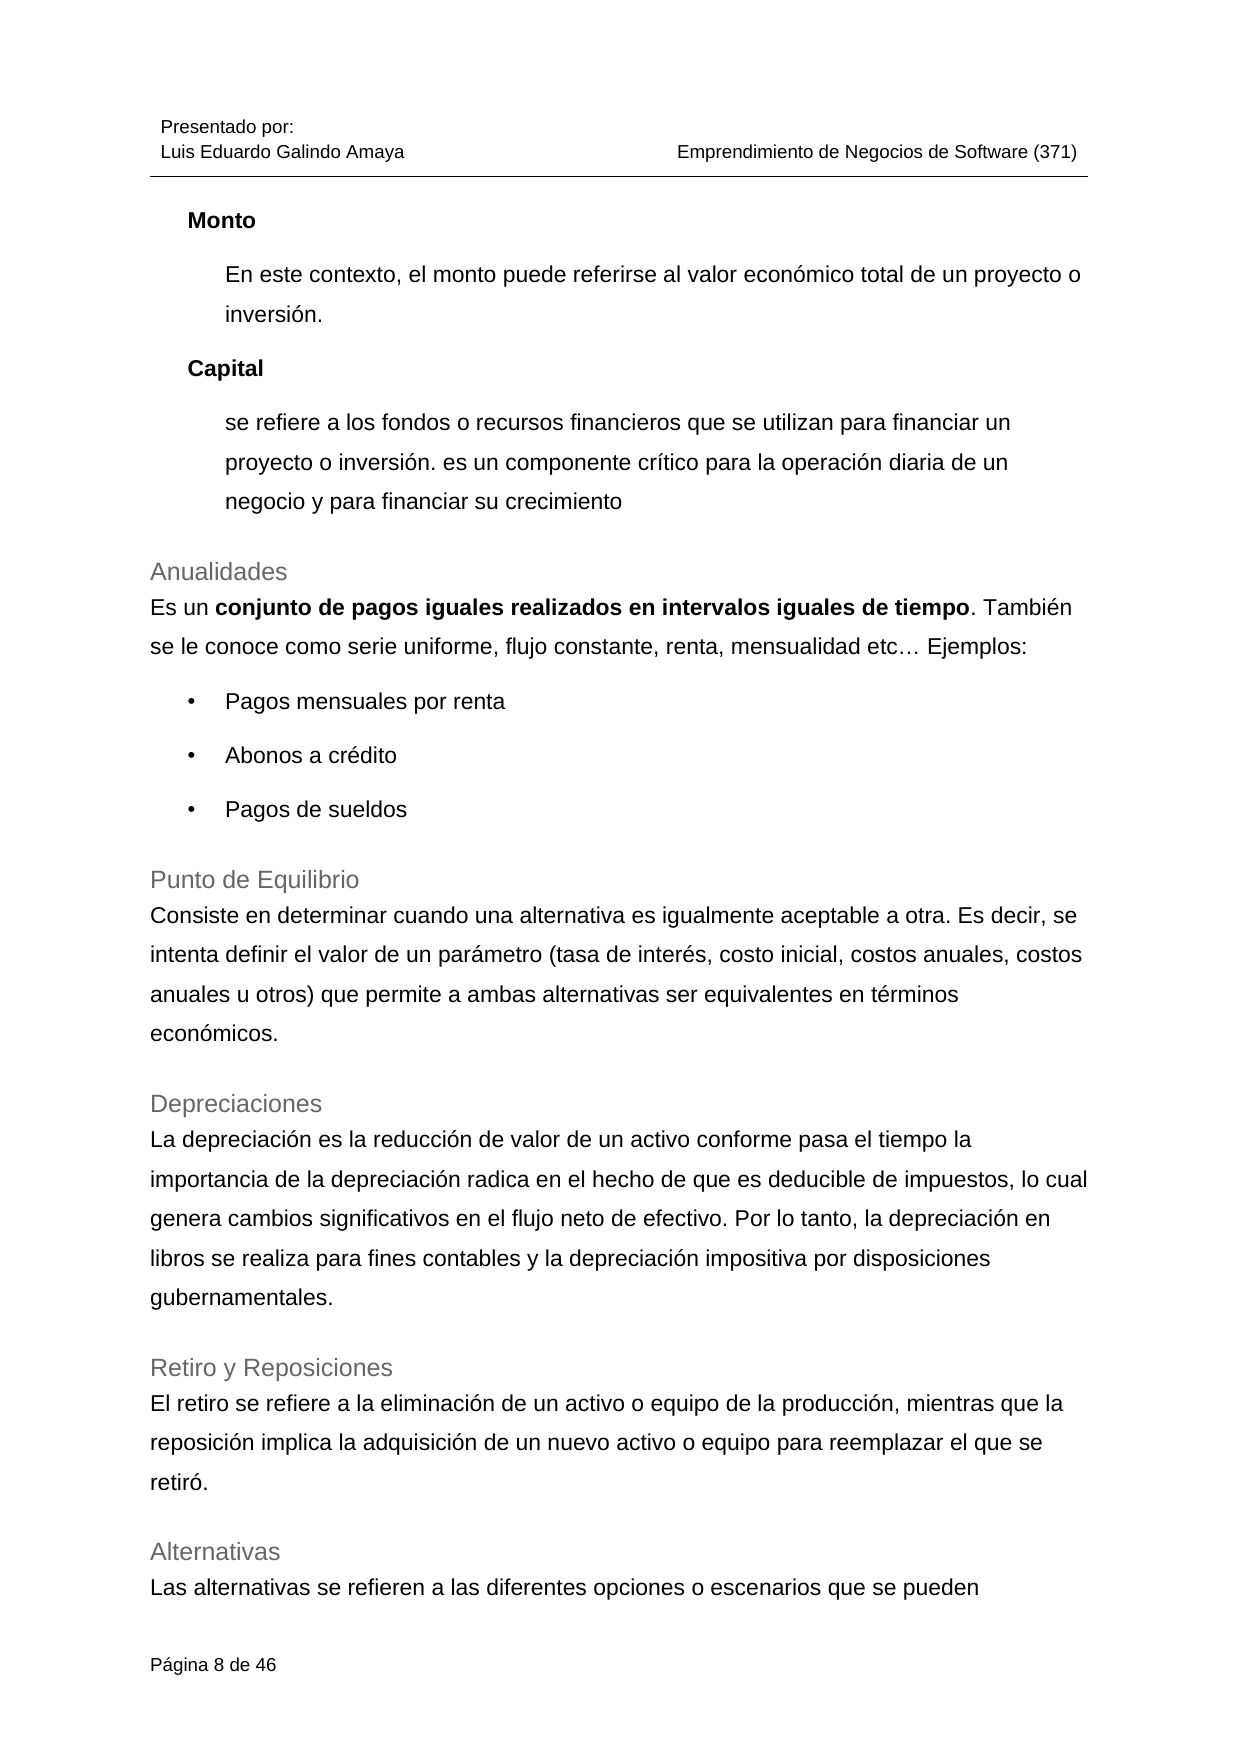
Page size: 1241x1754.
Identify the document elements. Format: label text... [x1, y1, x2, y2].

list Monto [150, 207, 1090, 233]
list se refiere a los fondos o recursos financieros que se utilizan para financiar un proyecto o inversión. es un componente crítico para la operación diaria de un negocio y para financiar su crecimiento [150, 409, 1090, 514]
list Pagos de sueldos [187, 796, 1090, 822]
text La depreciación es la reducción de valor de un activo conforme pasa el tiempo la importancia de la depreciación radica en el hecho de que es deducible de impuestos, lo cual genera cambios significativos en el flujo neto de efectivo. Por lo tanto, la depreciación en libros se realiza para fines contables y la depreciación impositiva por disposiciones gubernamentales. [150, 1126, 1090, 1310]
subtitle Retiro y Reposiciones [150, 1353, 1090, 1381]
subtitle Alternativas [150, 1537, 1090, 1566]
list En este contexto, el monto puede referirse al valor económico total de un proyecto o inversión. [150, 261, 1090, 327]
text Las alternativas se refieren a las diferentes opciones o escenarios que se pueden [150, 1574, 1090, 1601]
text Consiste en determinar cuando una alternativa es igualmente aceptable a otra. Es decir, se intenta definir el valor de un parámetro (tasa de interés, costo inicial, costos anuales, costos anuales u otros) que permite a ambas alternativas ser equivalentes en términos económicos. [150, 902, 1090, 1047]
text Es un conjunto de pagos iguales realizados en intervalos iguales de tiempo. También se le conoce como serie uniforme, flujo constante, renta, mensualidad etc… Ejemplos: [150, 594, 1090, 660]
list Abonos a crédito [187, 742, 1090, 768]
text El retiro se refiere a la eliminación de un activo o equipo de la producción, mientras que la reposición implica la adquisición de un nuevo activo o equipo para reemplazar el que se retiró. [150, 1390, 1090, 1495]
subtitle Punto de Equilibrio [150, 865, 1090, 893]
subtitle Anualidades [150, 557, 1090, 586]
list Capital [150, 355, 1090, 381]
list Pagos mensuales por renta [187, 688, 1090, 714]
subtitle Depreciaciones [150, 1089, 1090, 1118]
